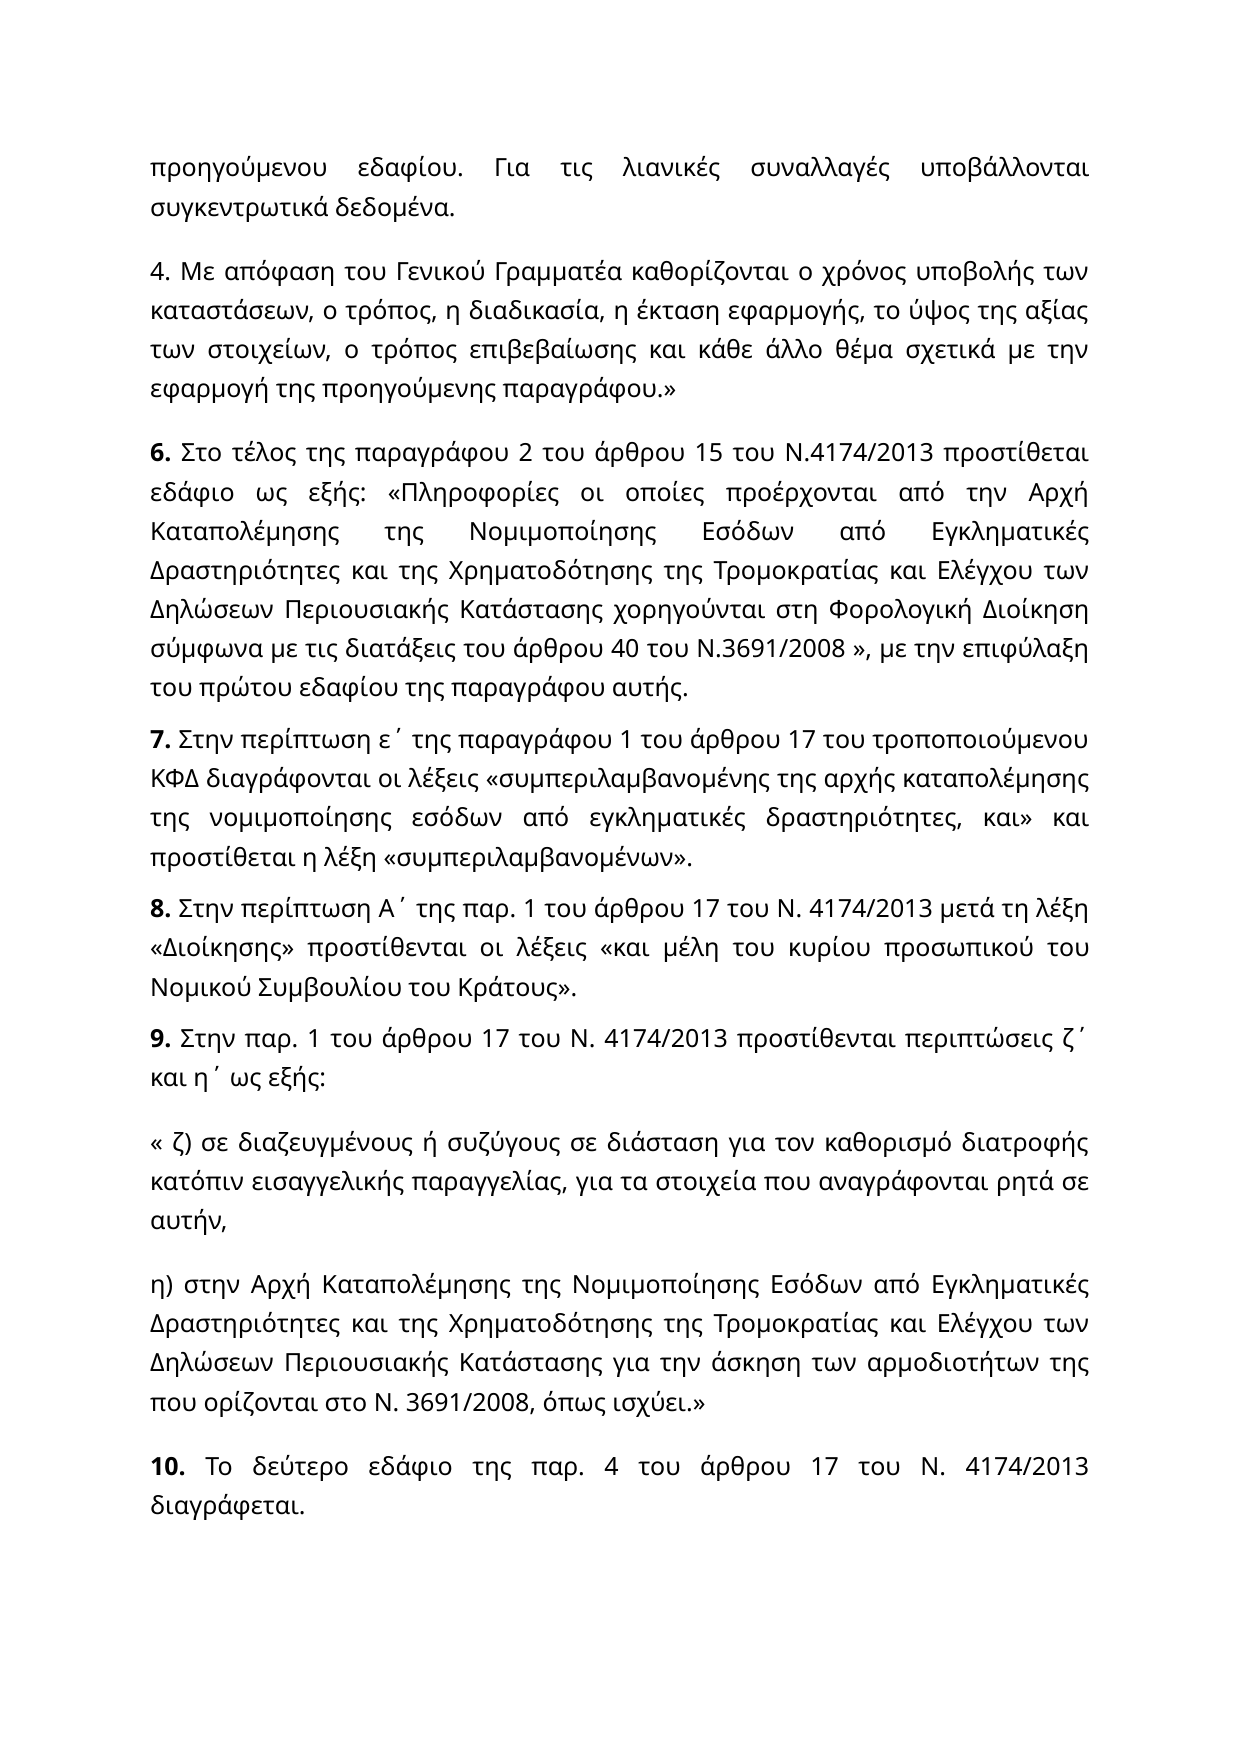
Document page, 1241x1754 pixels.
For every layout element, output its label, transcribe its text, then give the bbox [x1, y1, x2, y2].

text 4. Με απόφαση του Γενικού Γραμματέα καθορίζονται ο χρόνος υποβολής των καταστάσεων, ο τρόπος, η διαδικασία, η έκταση εφαρμογής, το ύψος της αξίας των στοιχείων, ο τρόπος επιβεβαίωσης και κάθε άλλο θέμα σχετικά με την εφαρμογή της προηγούμενης παραγράφου.» [150, 253, 1090, 405]
text η) στην Αρχή Καταπολέμησης της Νομιμοποίησης Εσόδων από Εγκληματικές Δραστηριότητες και της Χρηματοδότησης της Τρομοκρατίας και Ελέγχου των Δηλώσεων Περιουσιακής Κατάστασης για την άσκηση των αρμοδιοτήτων της που ορίζονται στο Ν. 3691/2008, όπως ισχύει.» [150, 1267, 1090, 1418]
text 6. Στο τέλος της παραγράφου 2 του άρθρου 15 του Ν.4174/2013 προστίθεται εδάφιο ως εξής: «Πληροφορίες οι οποίες προέρχονται από την Αρχή Καταπολέμησης της Νομιμοποίησης Εσόδων από Εγκληματικές Δραστηριότητες και της Χρηματοδότησης της Τρομοκρατίας και Ελέγχου των Δηλώσεων Περιουσιακής Κατάστασης χορηγούνται στη Φορολογική Διοίκηση σύμφωνα με τις διατάξεις του άρθρου 40 του Ν.3691/2008 », με την επιφύλαξη του πρώτου εδαφίου της παραγράφου αυτής. [150, 435, 1090, 704]
text 10. Το δεύτερο εδάφιο της παρ. 4 του άρθρου 17 του Ν. 4174/2013 διαγράφεται. [150, 1448, 1090, 1522]
text προηγούμενου εδαφίου. Για τις λιανικές συναλλαγές υποβάλλονται συγκεντρωτικά δεδομένα. [150, 150, 1090, 223]
text 9. Στην παρ. 1 του άρθρου 17 του Ν. 4174/2013 προστίθενται περιπτώσεις ζ΄ και η΄ ως εξής: [150, 1021, 1090, 1094]
text « ζ) σε διαζευγμένους ή συζύγους σε διάσταση για τον καθορισμό διατροφής κατόπιν εισαγγελικής παραγγελίας, για τα στοιχεία που αναγράφονται ρητά σε αυτήν, [150, 1124, 1090, 1237]
text 8. Στην περίπτωση Α΄ της παρ. 1 του άρθρου 17 του Ν. 4174/2013 μετά τη λέξη «Διοίκησης» προστίθενται οι λέξεις «και μέλη του κυρίου προσωπικού του Νομικού Συμβουλίου του Κράτους». [150, 891, 1090, 1003]
text 7. Στην περίπτωση ε΄ της παραγράφου 1 του άρθρου 17 του τροποποιούμενου ΚΦΔ διαγράφονται οι λέξεις «συμπεριλαμβανομένης της αρχής καταπολέμησης της νομιμοποίησης εσόδων από εγκληματικές δραστηριότητες, και» και προστίθεται η λέξη «συμπεριλαμβανομένων». [150, 722, 1090, 873]
